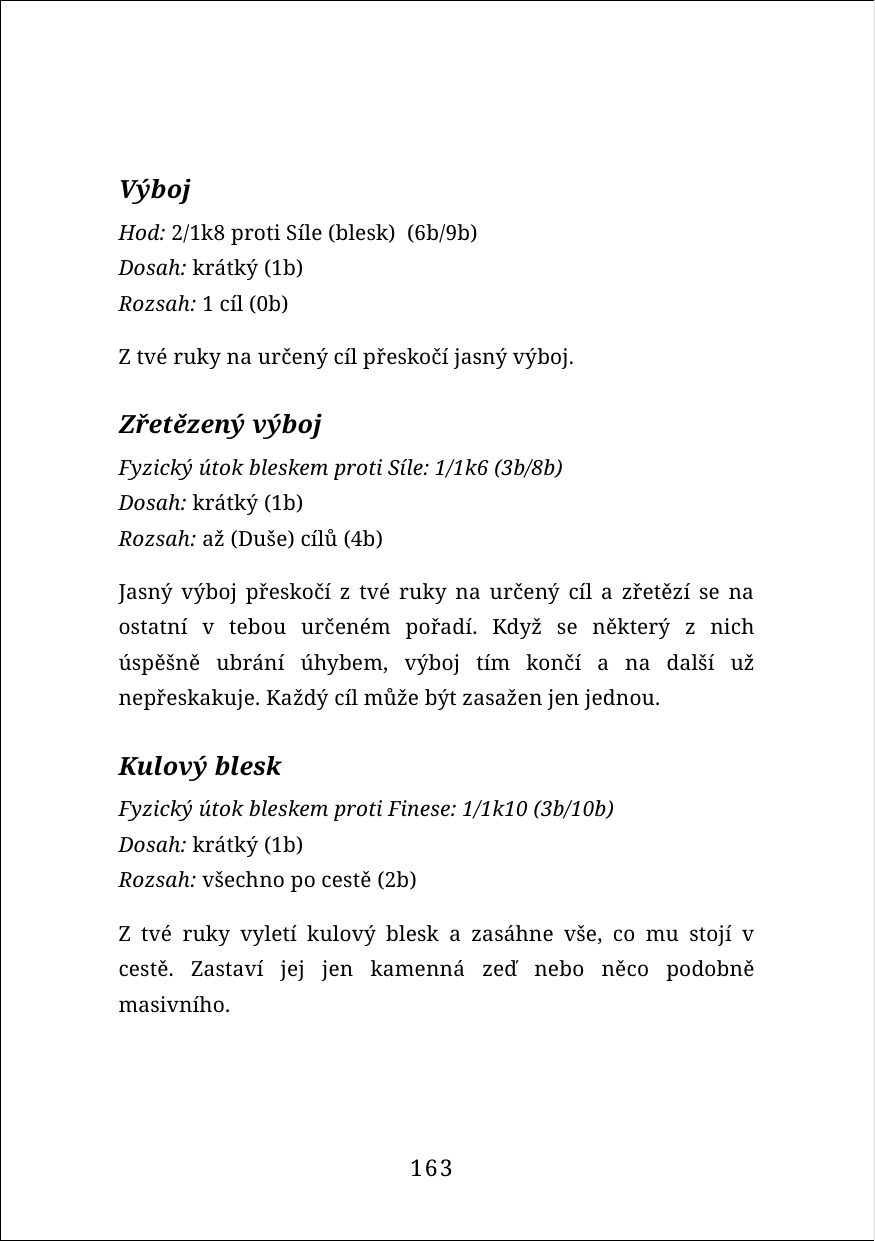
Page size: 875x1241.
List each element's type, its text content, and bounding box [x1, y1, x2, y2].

text Hod: 2/1k8 proti Síle (blesk) (6b/9b) Dosah: krátký (1b) Rozsah: 1 cíl (0b) [118, 218, 756, 317]
subtitle Kulový blesk [118, 748, 756, 783]
subtitle Zřetězený výboj [118, 407, 756, 441]
subtitle Výboj [118, 172, 756, 206]
text Jasný výboj přeskočí z tvé ruky na určený cíl a zřetězí se na ostatní v tebou určeném pořadí. Když se některý z nich úspěšně ubrání úhybem, výboj tím končí a na další už nepřeskakuje. Každý cíl může být zasažen jen jednou. [118, 577, 756, 712]
text Z tvé ruky na určený cíl přeskočí jasný výboj. [118, 342, 756, 370]
text Z tvé ruky vyletí kulový blesk a zasáhne vše, co mu stojí v cestě. Zastaví jej jen kamenná zeď nebo něco podobně masivního. [118, 919, 756, 1018]
text Fyzický útok bleskem proti Síle: 1/1k6 (3b/8b) Dosah: krátký (1b) Rozsah: až (Duše) cílů (4b) [118, 453, 756, 552]
text Fyzický útok bleskem proti Finese: 1/1k10 (3b/10b) Dosah: krátký (1b) Rozsah: všechno po cestě (2b) [118, 794, 756, 894]
